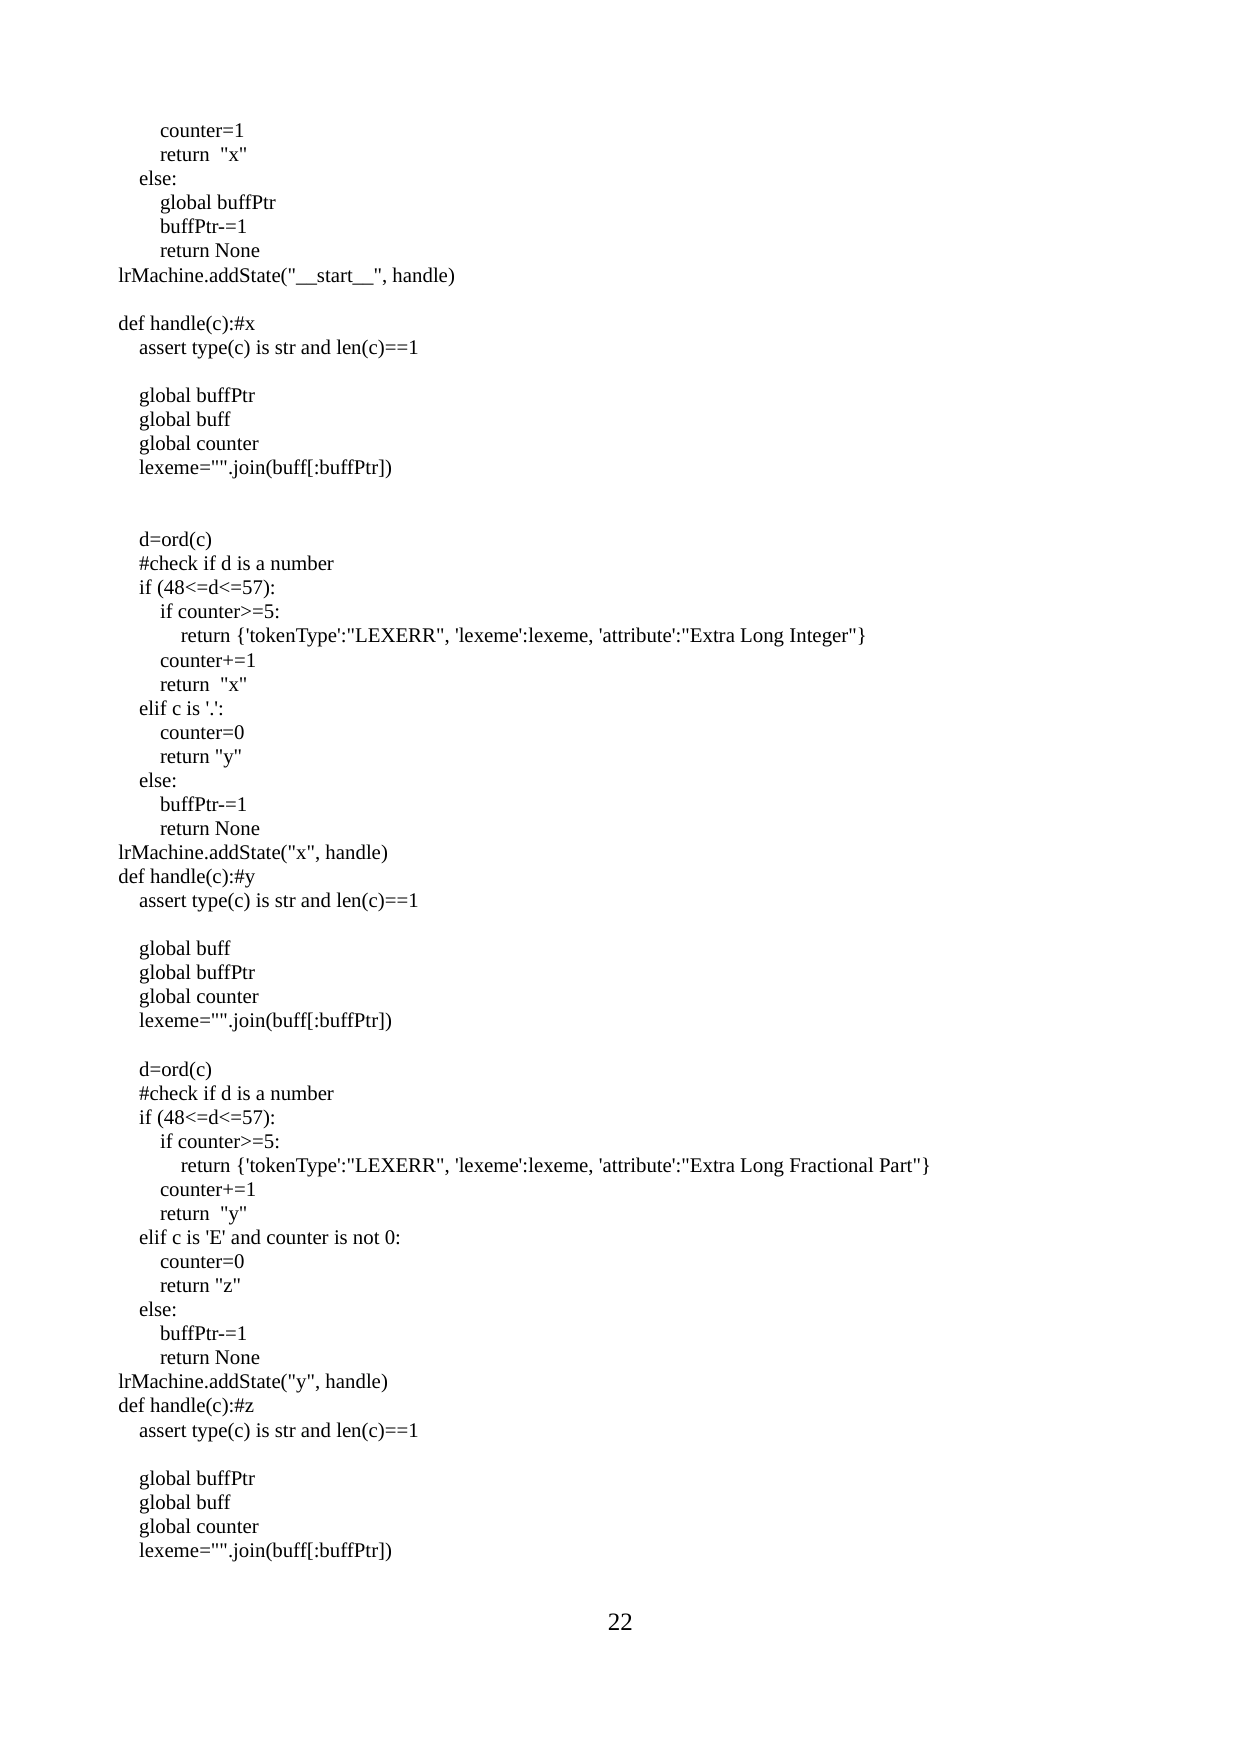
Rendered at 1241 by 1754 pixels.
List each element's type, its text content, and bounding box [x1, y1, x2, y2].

text #check if d is a number [118, 551, 1122, 575]
text return "x" [118, 142, 1122, 166]
text else: [118, 166, 1122, 190]
text return None [118, 816, 1122, 840]
text global buffPtr [118, 383, 1122, 407]
text counter=0 [118, 720, 1122, 744]
text lrMachine.addState("y", handle) [118, 1369, 1122, 1393]
text return "y" [118, 744, 1122, 768]
text if counter>=5: [118, 1129, 1122, 1153]
text counter=0 [118, 1249, 1122, 1273]
text counter+=1 [118, 1177, 1122, 1201]
text return "z" [118, 1273, 1122, 1297]
text lexeme="".join(buff[:buffPtr]) [118, 1538, 1122, 1562]
text global buffPtr [118, 190, 1122, 214]
text global counter [118, 1514, 1122, 1538]
text else: [118, 1297, 1122, 1321]
text return "y" [118, 1201, 1122, 1225]
text return None [118, 238, 1122, 262]
text def handle(c):#x [118, 311, 1122, 335]
text lexeme="".join(buff[:buffPtr]) [118, 455, 1122, 479]
text #check if d is a number [118, 1081, 1122, 1105]
text buffPtr-=1 [118, 792, 1122, 816]
text global buff [118, 936, 1122, 960]
text global buffPtr [118, 960, 1122, 984]
text elif c is '.': [118, 696, 1122, 720]
text def handle(c):#z [118, 1393, 1122, 1417]
text global buffPtr [118, 1466, 1122, 1490]
text else: [118, 768, 1122, 792]
text return "x" [118, 672, 1122, 696]
text global counter [118, 431, 1122, 455]
text if (48<=d<=57): [118, 1105, 1122, 1129]
text assert type(c) is str and len(c)==1 [118, 335, 1122, 359]
text if (48<=d<=57): [118, 575, 1122, 599]
text global buff [118, 1490, 1122, 1514]
text d=ord(c) [118, 527, 1122, 551]
text def handle(c):#y [118, 864, 1122, 888]
text d=ord(c) [118, 1057, 1122, 1081]
text lexeme="".join(buff[:buffPtr]) [118, 1008, 1122, 1032]
text global buff [118, 407, 1122, 431]
text buffPtr-=1 [118, 214, 1122, 238]
text counter+=1 [118, 647, 1122, 672]
text return {'tokenType':"LEXERR", 'lexeme':lexeme, 'attribute':"Extra Long Fractional Part"} [118, 1153, 1122, 1177]
text return None [118, 1345, 1122, 1369]
text elif c is 'E' and counter is not 0: [118, 1225, 1122, 1249]
text if counter>=5: [118, 599, 1122, 623]
text counter=1 [118, 118, 1122, 142]
text global counter [118, 984, 1122, 1008]
text lrMachine.addState("__start__", handle) [118, 262, 1122, 287]
text buffPtr-=1 [118, 1321, 1122, 1345]
text assert type(c) is str and len(c)==1 [118, 1417, 1122, 1442]
text return {'tokenType':"LEXERR", 'lexeme':lexeme, 'attribute':"Extra Long Integer"} [118, 623, 1122, 647]
text assert type(c) is str and len(c)==1 [118, 888, 1122, 912]
text lrMachine.addState("x", handle) [118, 840, 1122, 864]
